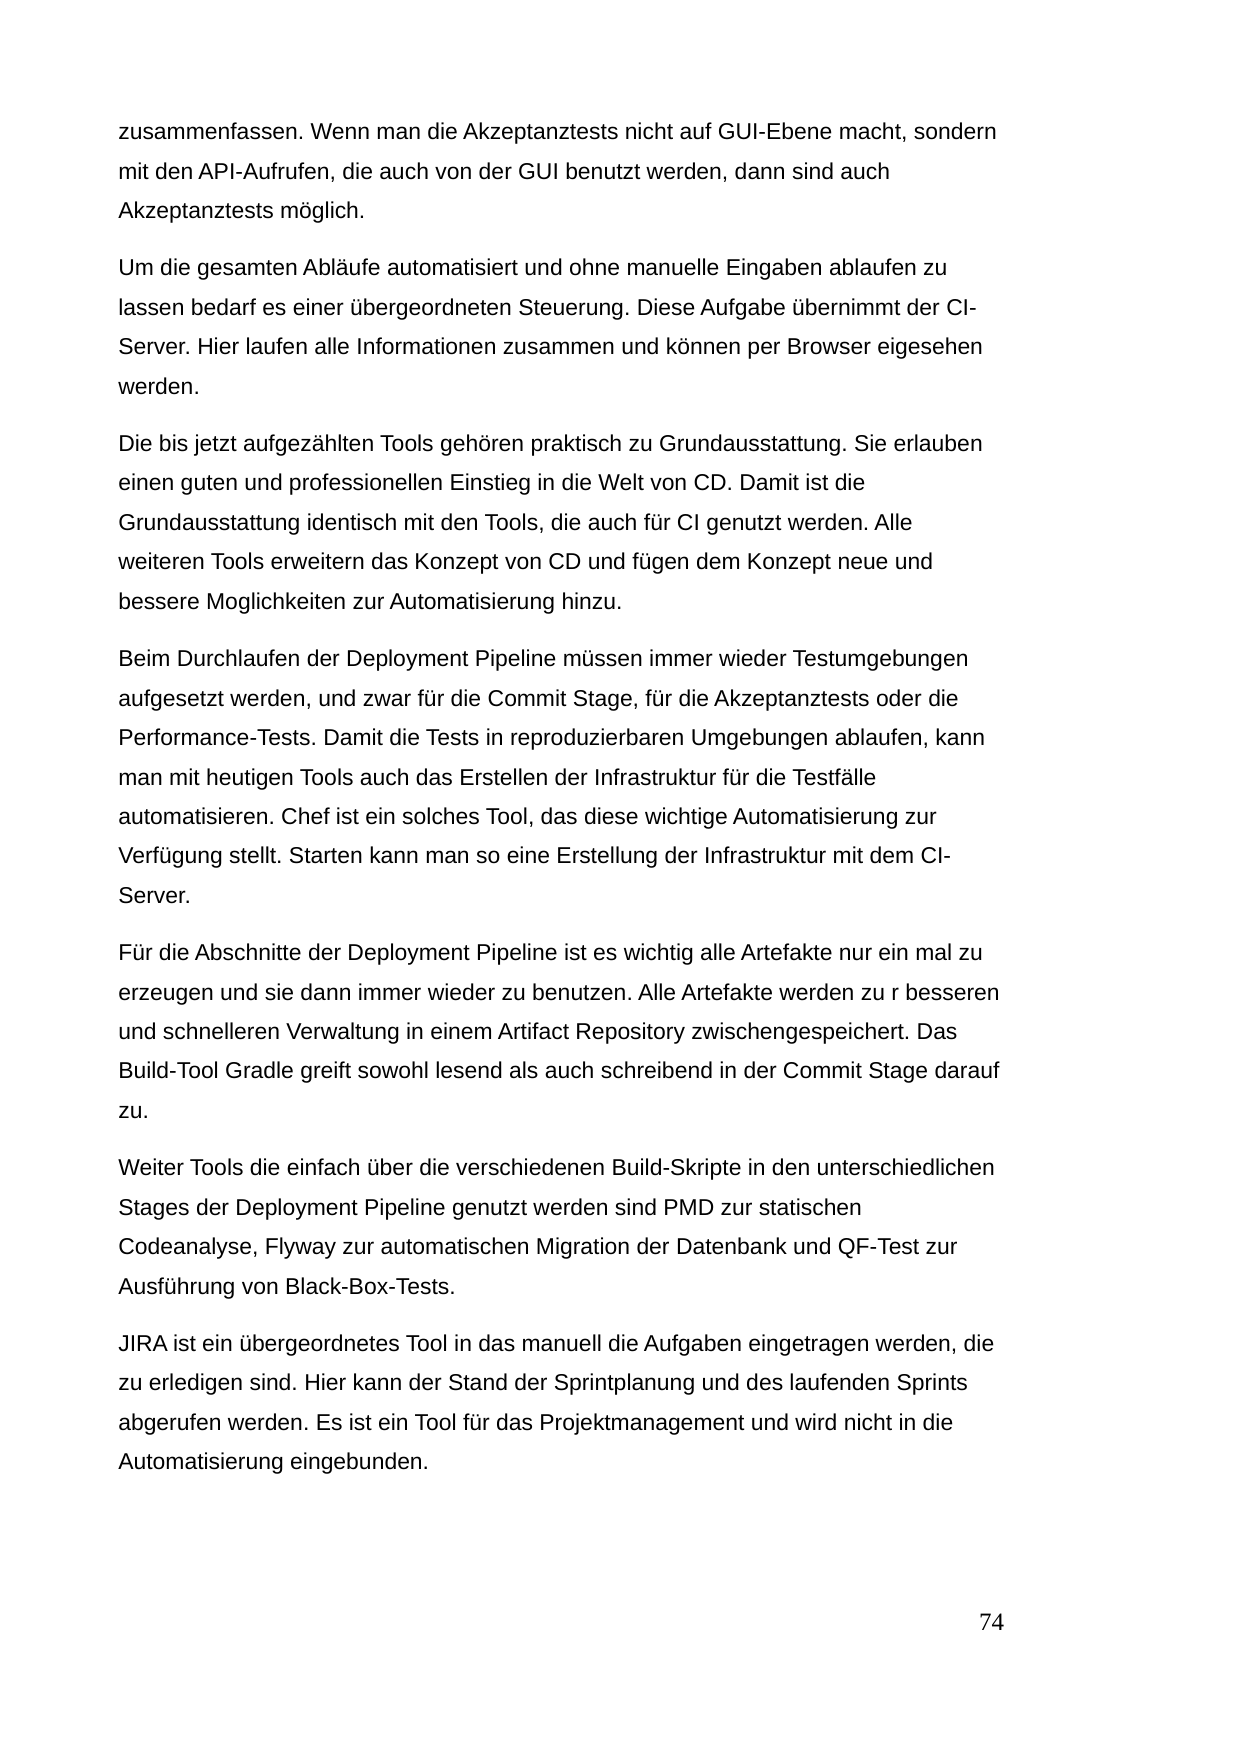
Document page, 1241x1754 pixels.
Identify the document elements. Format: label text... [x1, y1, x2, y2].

text Beim Durchlaufen der Deployment Pipeline müssen immer wieder Testumgebungen aufgesetzt werden, und zwar für die Commit Stage, für die Akzeptanztests oder die Performance-Tests. Damit die Tests in reproduzierbaren Umgebungen ablaufen, kann man mit heutigen Tools auch das Erstellen der Infrastruktur für die Testfälle automatisieren. Chef ist ein solches Tool, das diese wichtige Automatisierung zur Verfügung stellt. Starten kann man so eine Erstellung der Infrastruktur mit dem CI-Server. [118, 645, 1004, 908]
text Die bis jetzt aufgezählten Tools gehören praktisch zu Grundausstattung. Sie erlauben einen guten und professionellen Einstieg in die Welt von CD. Damit ist die Grundausstattung identisch mit den Tools, die auch für CI genutzt werden. Alle weiteren Tools erweitern das Konzept von CD und fügen dem Konzept neue und bessere Moglichkeiten zur Automatisierung hinzu. [118, 430, 1004, 614]
text Um die gesamten Abläufe automatisiert und ohne manuelle Eingaben ablaufen zu lassen bedarf es einer übergeordneten Steuerung. Diese Aufgabe übernimmt der CI-Server. Hier laufen alle Informationen zusammen und können per Browser eigesehen werden. [118, 254, 1004, 399]
text JIRA ist ein übergeordnetes Tool in das manuell die Aufgaben eingetragen werden, die zu erledigen sind. Hier kann der Stand der Sprintplanung und des laufenden Sprints abgerufen werden. Es ist ein Tool für das Projektmanagement und wird nicht in die Automatisierung eingebunden. [118, 1330, 1004, 1474]
text zusammenfassen. Wenn man die Akzeptanztests nicht auf GUI-Ebene macht, sondern mit den API-Aufrufen, die auch von der GUI benutzt werden, dann sind auch Akzeptanztests möglich. [118, 118, 1004, 223]
text Weiter Tools die einfach über die verschiedenen Build-Skripte in den unterschiedlichen Stages der Deployment Pipeline genutzt werden sind PMD zur statischen Codeanalyse, Flyway zur automatischen Migration der Datenbank und QF-Test zur Ausführung von Black-Box-Tests. [118, 1154, 1004, 1299]
text Für die Abschnitte der Deployment Pipeline ist es wichtig alle Artefakte nur ein mal zu erzeugen und sie dann immer wieder zu benutzen. Alle Artefakte werden zu r besseren und schnelleren Verwaltung in einem Artifact Repository zwischengespeichert. Das Build-Tool Gradle greift sowohl lesend als auch schreibend in der Commit Stage darauf zu. [118, 939, 1004, 1123]
